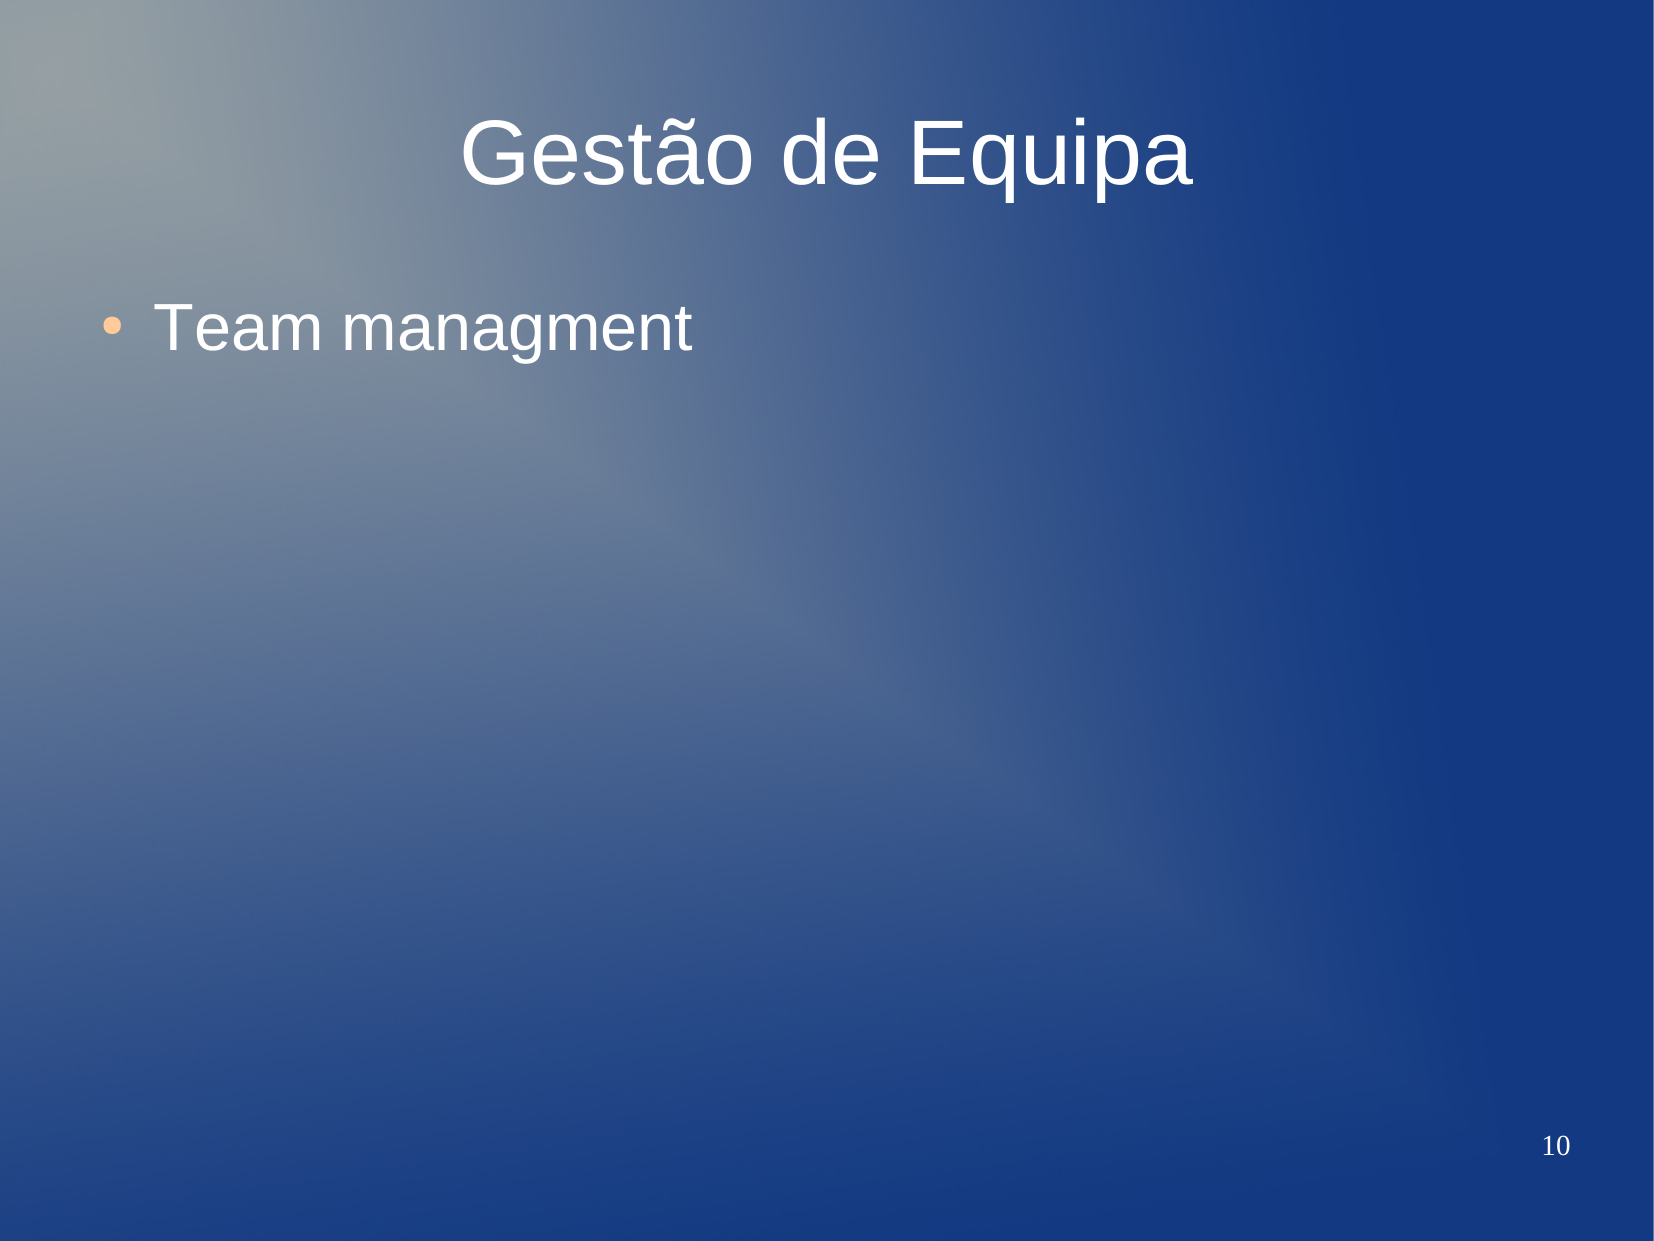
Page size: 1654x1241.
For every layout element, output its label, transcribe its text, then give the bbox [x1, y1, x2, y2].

picture [0, 0, 1654, 1241]
list Team managment [82, 290, 1571, 1109]
title Gestão de Equipa [82, 49, 1571, 257]
